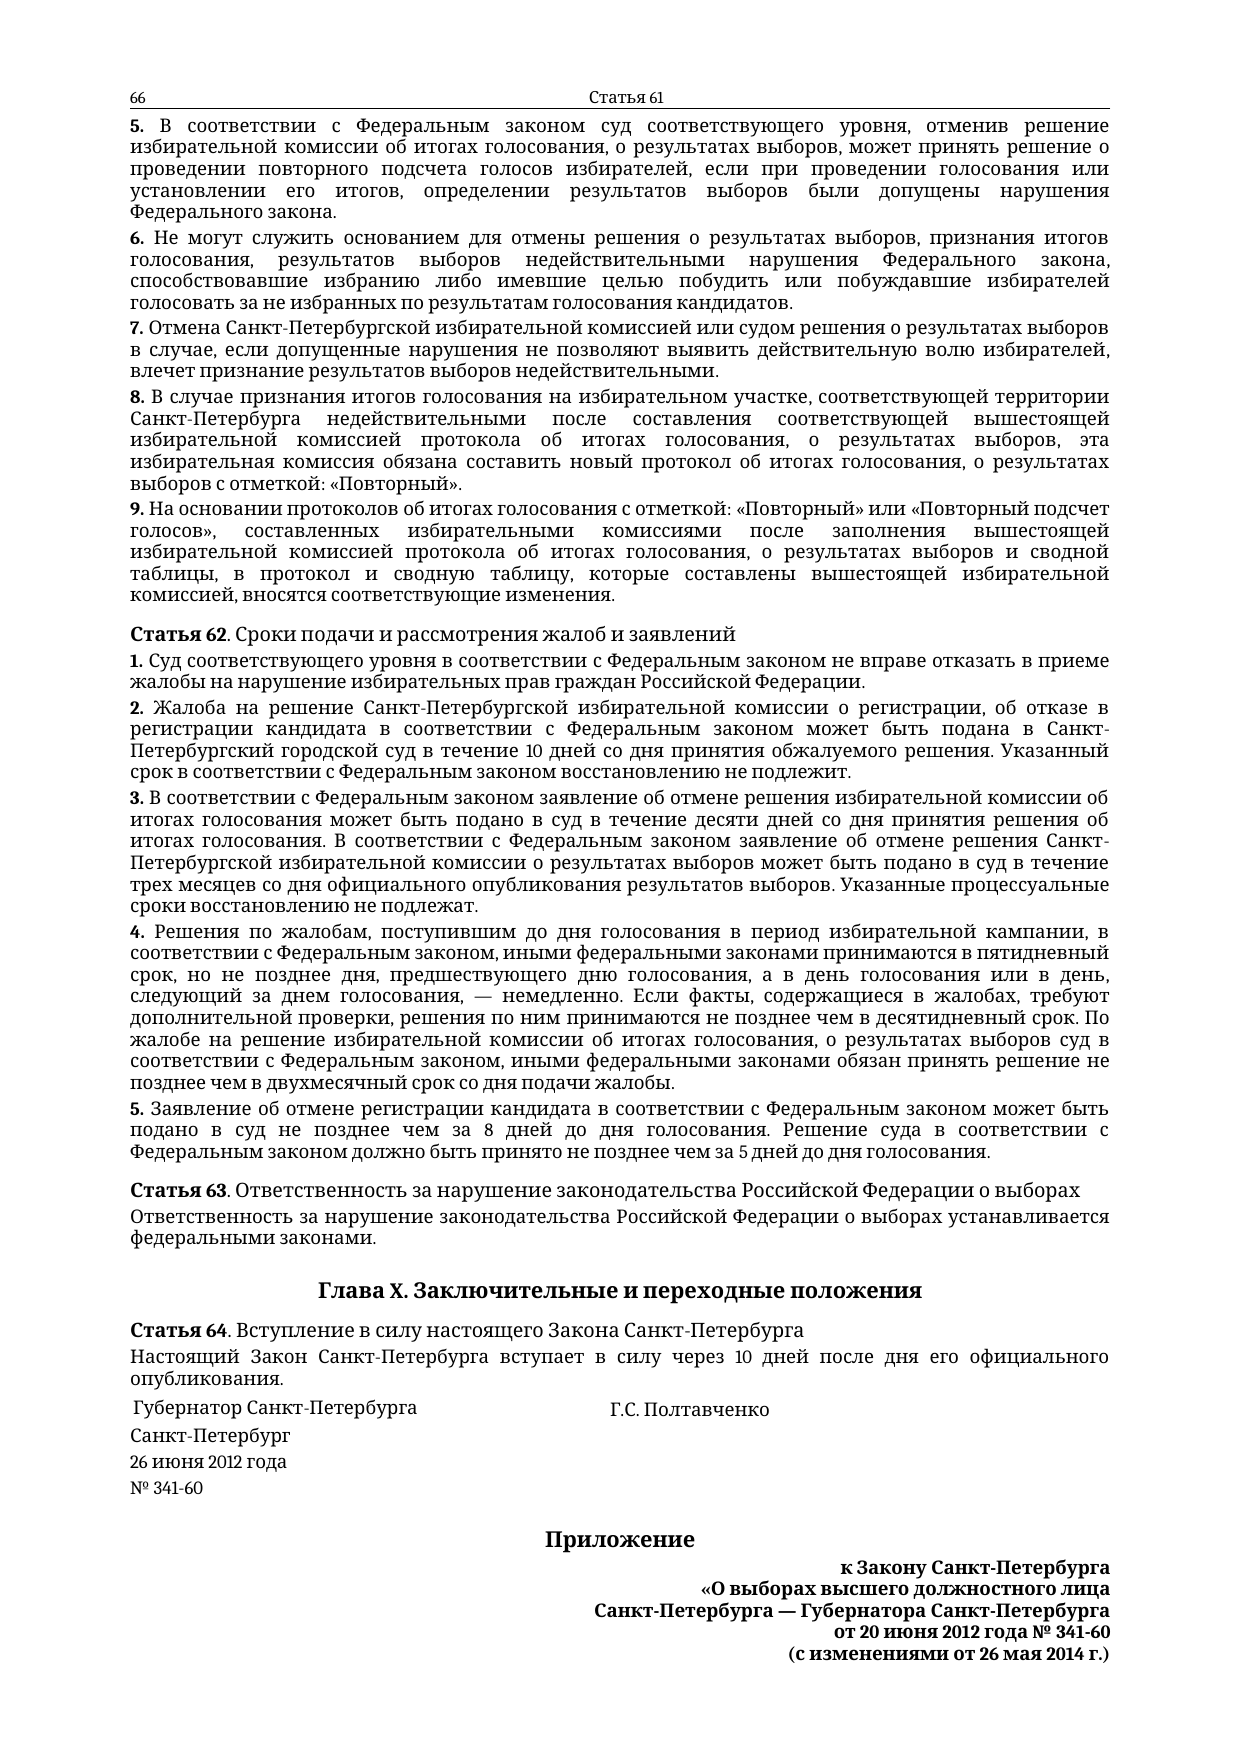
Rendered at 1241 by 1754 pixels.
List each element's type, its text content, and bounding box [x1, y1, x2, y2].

text 7. Отмена Санкт-Петербургской избирательной комиссией или судом решения о результатах выборов в случае, если допущенные нарушения не позволяют выявить действительную волю избирателей, влечет признание результатов выборов недействительными. [130, 318, 1110, 383]
text 26 июня 2012 года [130, 1452, 1110, 1473]
text к Закону Санкт-Петербурга [130, 1557, 1110, 1579]
text «О выборах высшего должностного лица [130, 1579, 1110, 1600]
subtitle Статья 63. Ответственность за нарушение законодательства Российской Федерации о выборах [130, 1179, 1110, 1202]
subtitle Статья 62. Сроки подачи и рассмотрения жалоб и заявлений [130, 623, 1110, 646]
text от 20 июня 2012 года № 341-60 [130, 1622, 1110, 1643]
subtitle Глава X. Заключительные и переходные положения [130, 1278, 1110, 1303]
text 1. Суд соответствующего уровня в соответствии с Федеральным законом не вправе отказать в приеме жалобы на нарушение избирательных прав граждан Российской Федерации. [130, 650, 1110, 693]
text 5. Заявление об отмене регистрации кандидата в соответствии с Федеральным законом может быть подано в суд не позднее чем за 8 дней до дня голосования. Решение суда в соответствии с Федеральным законом должно быть принято не позднее чем за 5 дней до дня голосования. [130, 1098, 1110, 1163]
subtitle Статья 64. Вступление в силу настоящего Закона Санкт-Петербурга [130, 1320, 1110, 1343]
table_header Г.С. Полтавченко [561, 1394, 773, 1426]
text 4. Решения по жалобам, поступившим до дня голосования в период избирательной кампании, в соответствии с Федеральным законом, иными федеральными законами принимаются в пятидневный срок, но не позднее дня, предшествующего дню голосования, а в день голосования или в день, следующий за днем голосования, — немедленно. Если факты, содержащиеся в жалобах, требуют дополнительной проверки, решения по ним принимаются не позднее чем в десятидневный срок. По жалобе на решение избирательной комиссии об итогах голосования, о результатах выборов суд в соответствии с Федеральным законом, иными федеральными законами обязан принять решение не позднее чем в двухмесячный срок со дня подачи жалобы. [130, 921, 1110, 1094]
text № 341-60 [130, 1477, 1110, 1499]
text Санкт-Петербурга — Губернатора Санкт-Петербурга [130, 1600, 1110, 1622]
text (с изменениями от 26 мая 2014 г.) [130, 1643, 1110, 1665]
text Настоящий Закон Санкт-Петербурга вступает в силу через 10 дней после дня его официального опубликования. [130, 1347, 1110, 1390]
text Санкт-Петербург [130, 1426, 1110, 1447]
table_header Губернатор Санкт-Петербурга [130, 1394, 561, 1426]
text 6. Не могут служить основанием для отмены решения о результатах выборов, признания итогов голосования, результатов выборов недействительными нарушения Федерального закона, способствовавшие избранию либо имевшие целью побудить или побуждавшие избирателей голосовать за не избранных по результатам голосования кандидатов. [130, 227, 1110, 314]
text 8. В случае признания итогов голосования на избирательном участке, соответствующей территории Санкт-Петербурга недействительными после составления соответствующей вышестоящей избирательной комиссией протокола об итогах голосования, о результатах выборов, эта избирательная комиссия обязана составить новый протокол об итогах голосования, о результатах выборов с отметкой: «Повторный». [130, 387, 1110, 494]
text 2. Жалоба на решение Санкт-Петербургской избирательной комиссии о регистрации, об отказе в регистрации кандидата в соответствии с Федеральным законом может быть подана в Санкт-Петербургский городской суд в течение 10 дней со дня принятия обжалуемого решения. Указанный срок в соответствии с Федеральным законом восстановлению не подлежит. [130, 697, 1110, 784]
text Ответственность за нарушение законодательства Российской Федерации о выборах устанавливается федеральными законами. [130, 1206, 1110, 1249]
text 3. В соответствии с Федеральным законом заявление об отмене решения избирательной комиссии об итогах голосования может быть подано в суд в течение десяти дней со дня принятия решения об итогах голосования. В соответствии с Федеральным законом заявление об отмене решения Санкт-Петербургской избирательной комиссии о результатах выборов может быть подано в суд в течение трех месяцев со дня официального опубликования результатов выборов. Указанные процессуальные сроки восстановлению не подлежат. [130, 788, 1110, 917]
text 9. На основании протоколов об итогах голосования с отметкой: «Повторный» или «Повторный подсчет голосов», составленных избирательными комиссиями после заполнения вышестоящей избирательной комиссией протокола об итогах голосования, о результатах выборов и сводной таблицы, в протокол и сводную таблицу, которые составлены вышестоящей избирательной комиссией, вносятся соответствующие изменения. [130, 499, 1110, 607]
subtitle Приложение [130, 1528, 1110, 1553]
text 5. В соответствии с Федеральным законом суд соответствующего уровня, отменив решение избирательной комиссии об итогах голосования, о результатах выборов, может принять решение о проведении повторного подсчета голосов избирателей, если при проведении голосования или установлении его итогов, определении результатов выборов были допущены нарушения Федерального закона. [130, 116, 1110, 223]
